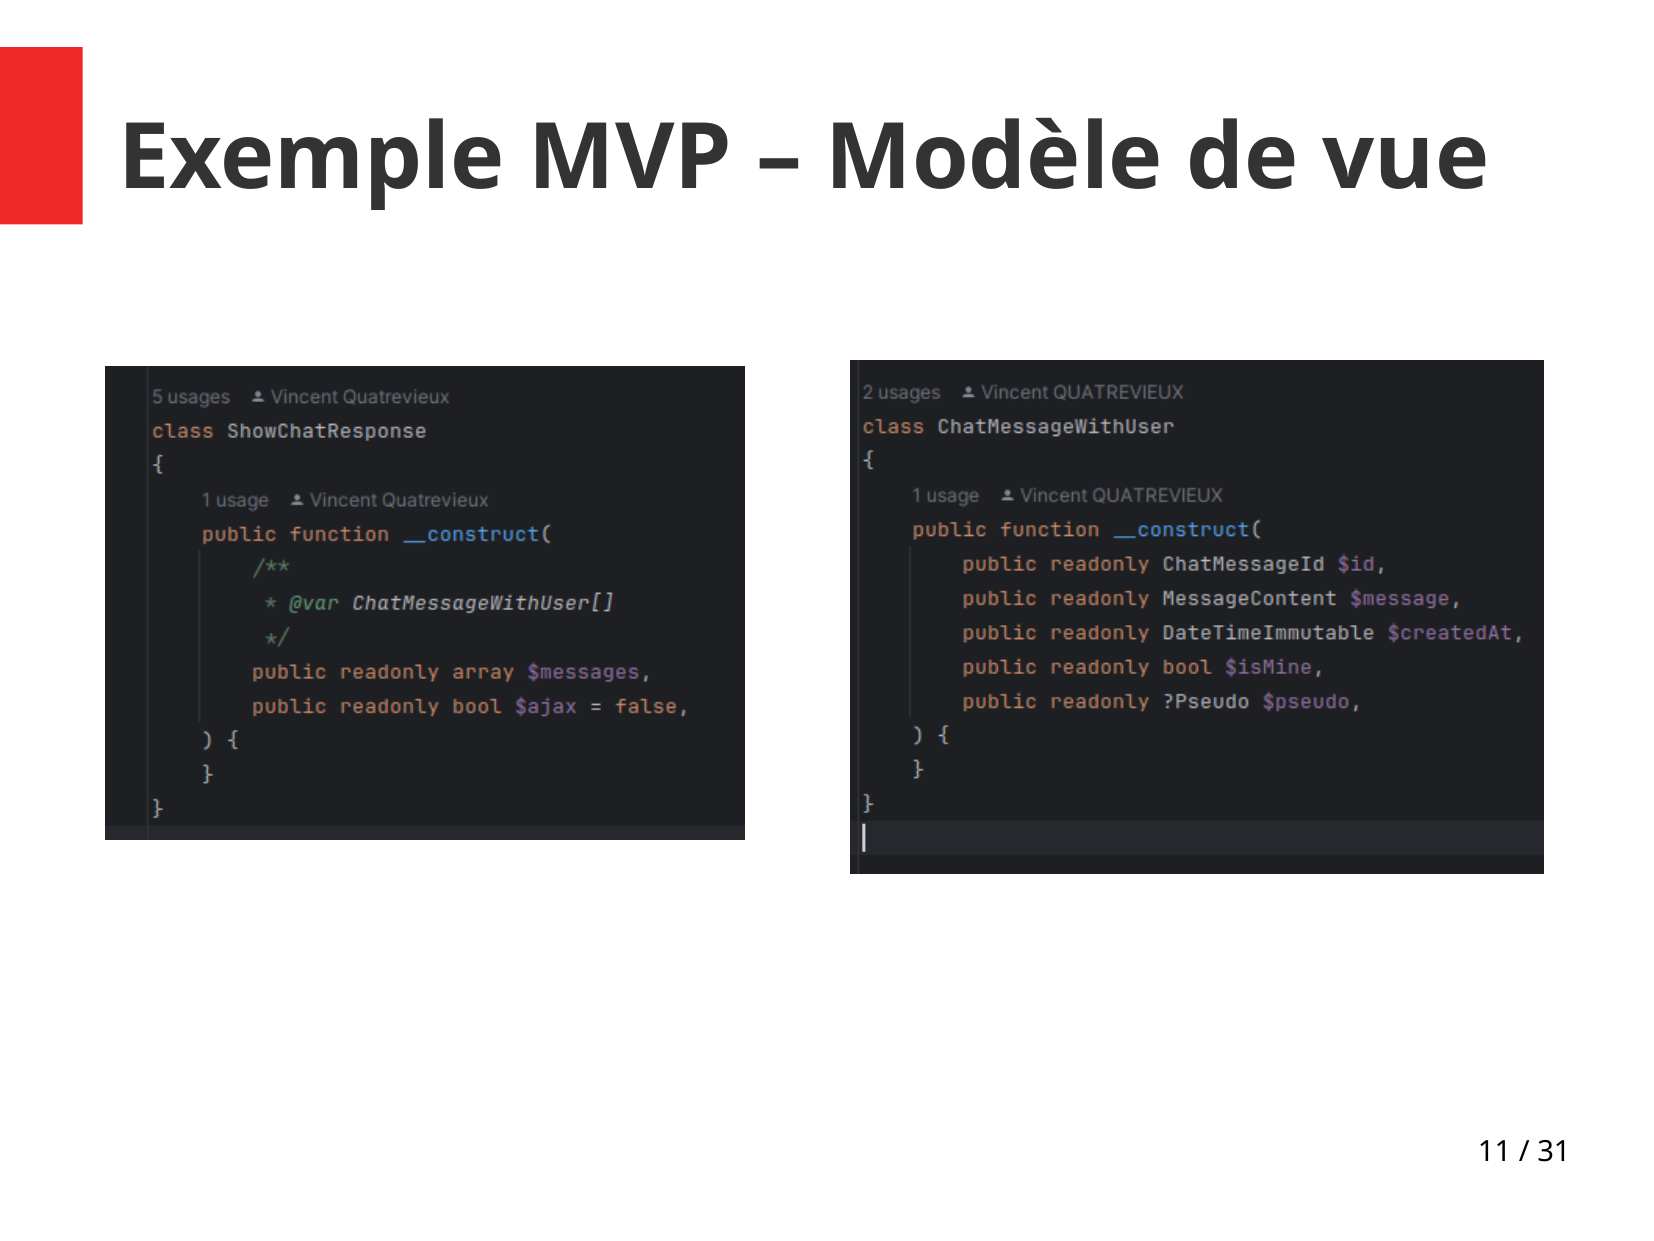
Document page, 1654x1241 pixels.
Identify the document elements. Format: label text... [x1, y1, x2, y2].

picture [105, 366, 745, 840]
picture [850, 360, 1544, 875]
title Exemple MVP – Modèle de vue [118, 49, 1571, 257]
